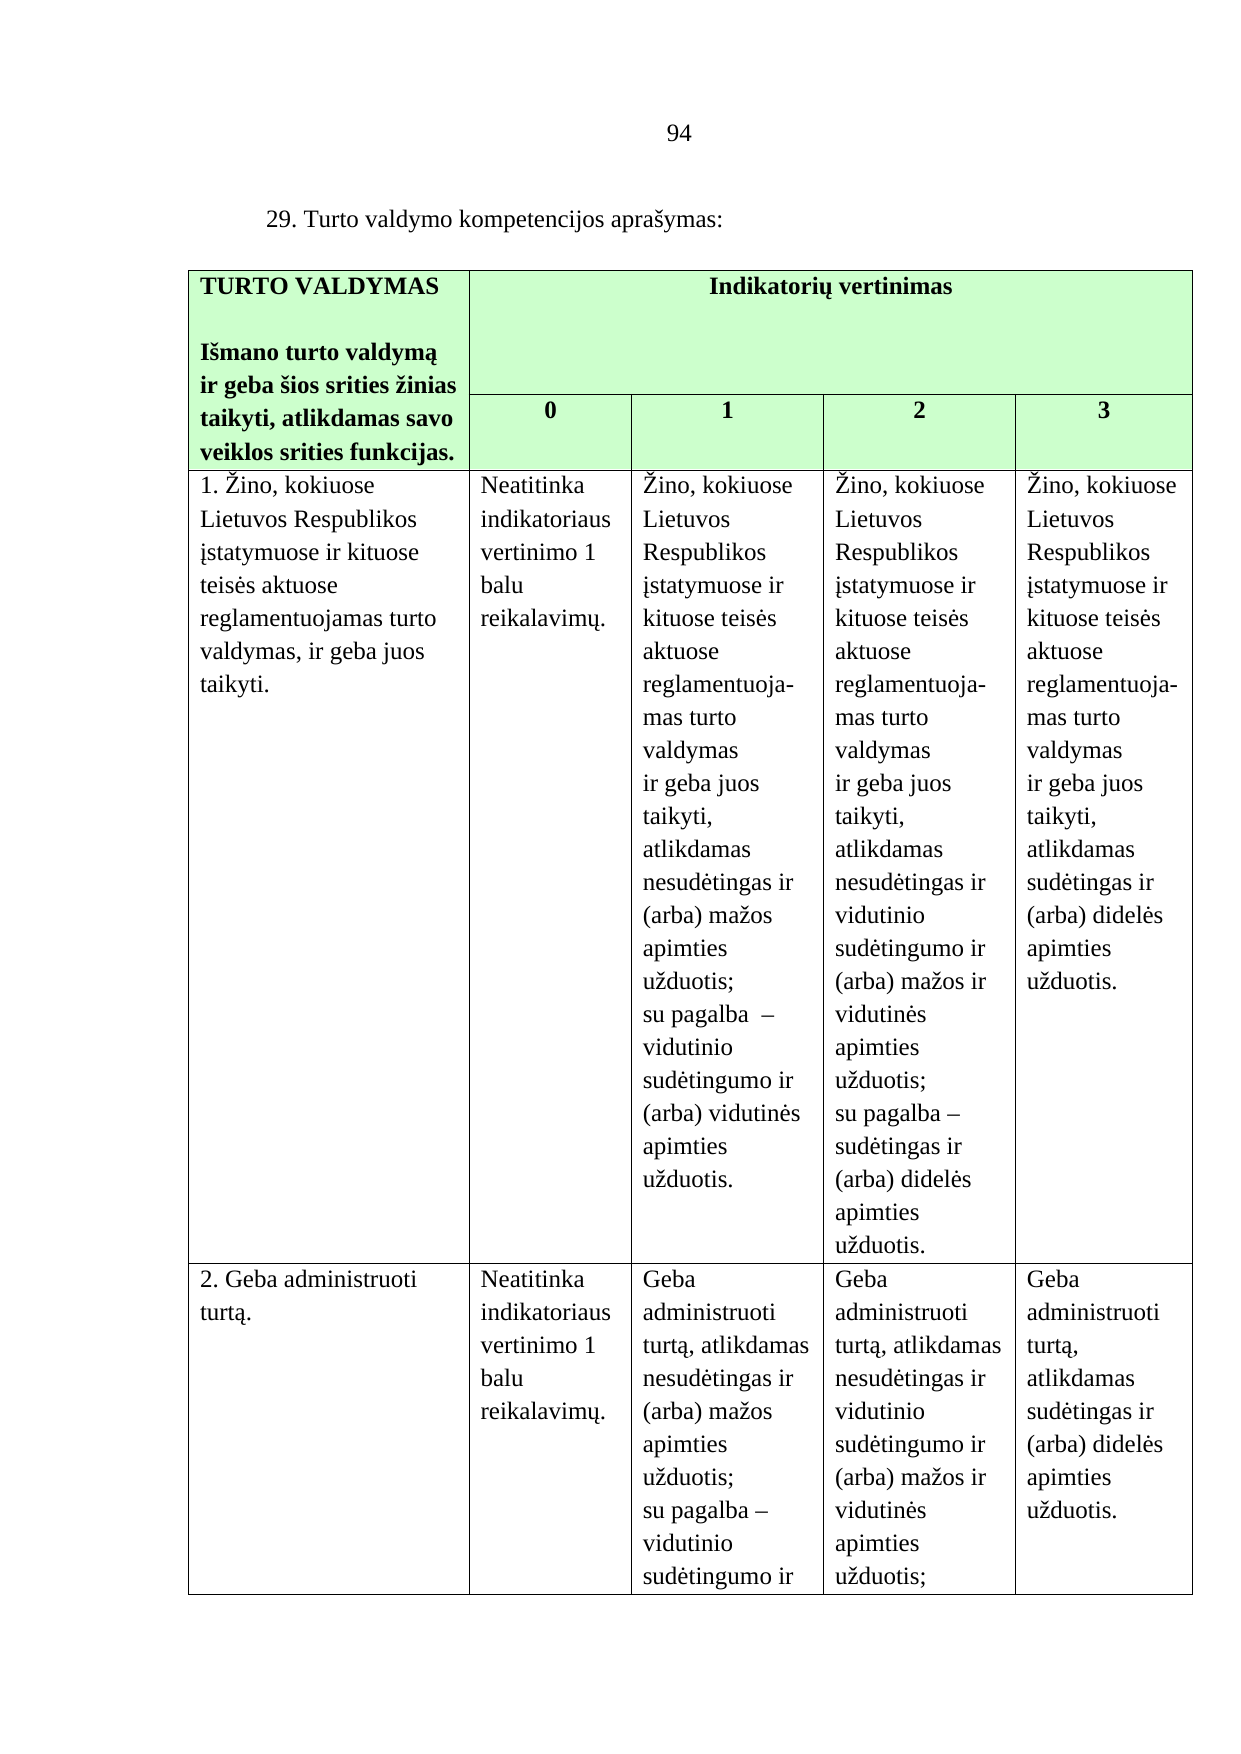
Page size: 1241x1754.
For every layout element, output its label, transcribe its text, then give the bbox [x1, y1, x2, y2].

table_cell Žino, kokiuose Lietuvos Respublikos įstatymuose ir kituose teisės aktuose reglamentuoja-mas turto valdymas ir geba juos taikyti, atlikdamas nesudėtingas ir (arba) mažos apimties užduotis; su pagalba – vidutinio sudėtingumo ir (arba) vidutinės apimties užduotis. [632, 471, 823, 1263]
table_cell 1. Žino, kokiuose Lietuvos Respublikos įstatymuose ir kituose teisės aktuose reglamentuojamas turto valdymas, ir geba juos taikyti. [189, 471, 469, 1263]
table_cell 1 [632, 395, 823, 469]
table_cell Geba administruoti turtą, atlikdamas nesudėtingas ir (arba) mažos apimties užduotis; su pagalba – vidutinio sudėtingumo ir [632, 1264, 823, 1594]
table_cell 0 [470, 395, 631, 469]
table_cell Geba administruoti turtą, atlikdamas sudėtingas ir (arba) didelės apimties užduotis. [1016, 1264, 1192, 1594]
table_cell Neatitinka indikatoriaus vertinimo 1 balu reikalavimų. [470, 471, 631, 1263]
table_cell Žino, kokiuose Lietuvos Respublikos įstatymuose ir kituose teisės aktuose reglamentuoja-mas turto valdymas ir geba juos taikyti, atlikdamas sudėtingas ir (arba) didelės apimties užduotis. [1016, 471, 1192, 1263]
text 29. Turto valdymo kompetencijos aprašymas: [177, 204, 1181, 233]
table_cell Geba administruoti turtą, atlikdamas nesudėtingas ir vidutinio sudėtingumo ir (arba) mažos ir vidutinės apimties užduotis; [824, 1264, 1015, 1594]
table_cell 2 [824, 395, 1015, 469]
table_cell Žino, kokiuose Lietuvos Respublikos įstatymuose ir kituose teisės aktuose reglamentuoja-mas turto valdymas ir geba juos taikyti, atlikdamas nesudėtingas ir vidutinio sudėtingumo ir (arba) mažos ir vidutinės apimties užduotis; su pagalba – sudėtingas ir (arba) didelės apimties užduotis. [824, 471, 1015, 1263]
table_header Indikatorių vertinimas [470, 271, 1192, 394]
table_cell Neatitinka indikatoriaus vertinimo 1 balu reikalavimų. [470, 1264, 631, 1594]
table_cell 3 [1016, 395, 1192, 469]
table_cell 2. Geba administruoti turtą. [189, 1264, 469, 1594]
table_header TURTO VALDYMAS Išmano turto valdymą ir geba šios srities žinias taikyti, atlikdamas savo veiklos srities funkcijas. [189, 271, 469, 469]
